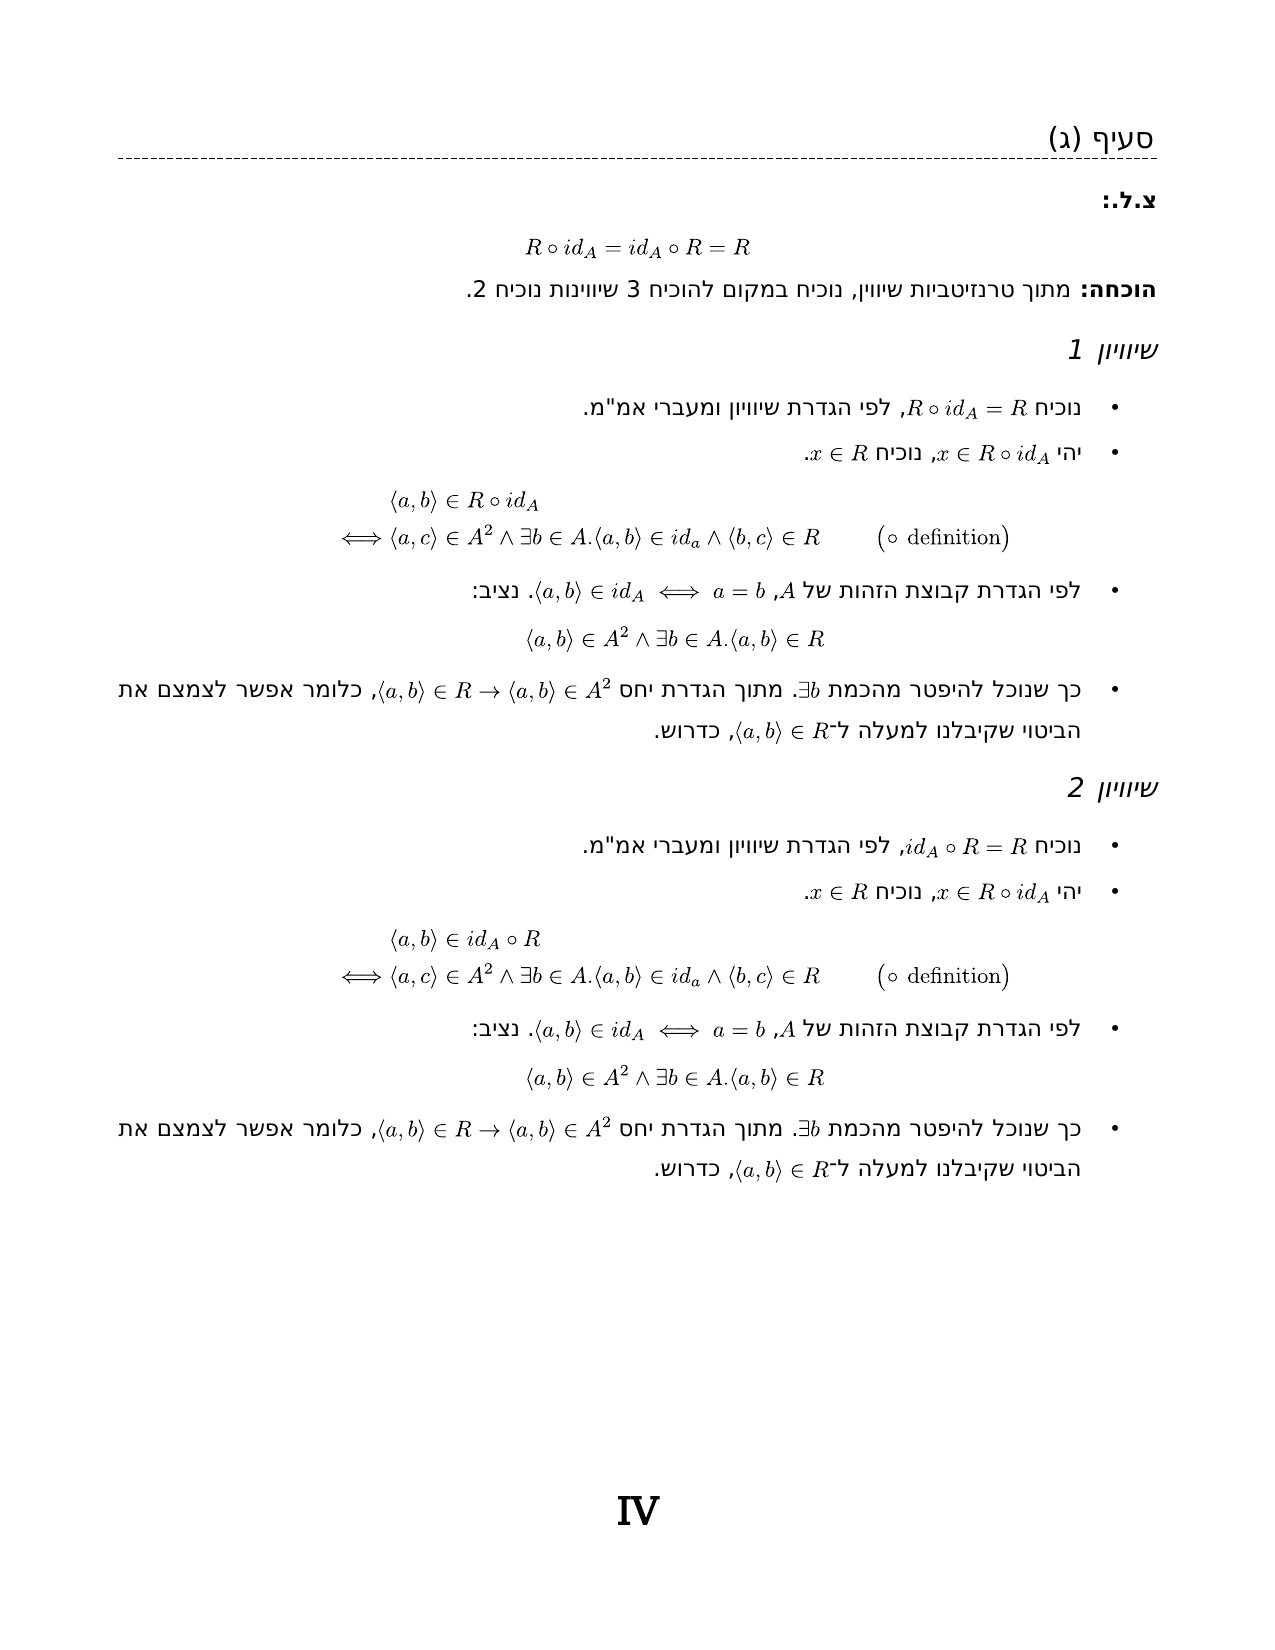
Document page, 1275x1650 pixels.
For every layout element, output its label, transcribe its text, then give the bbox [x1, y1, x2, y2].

list לפי הגדרת קבוצת הזהות של , . נציב: [118, 1016, 1119, 1043]
list כך שנוכל להיפטר מהכמת . מתוך הגדרת יחס , כלומר אפשר לצמצם את הביטוי שקיבלנו למעלה ל־, כדרוש. [118, 1115, 1119, 1183]
list יהי , נוכיח . [118, 878, 1119, 904]
list לפי הגדרת קבוצת הזהות של , . נציב: [118, 577, 1119, 604]
list כך שנוכל להיפטר מהכמת . מתוך הגדרת יחס , כלומר אפשר לצמצם את הביטוי שקיבלנו למעלה ל־, כדרוש. [118, 676, 1119, 744]
text הוכחה: מתוך טרנזיטביות שיווין, נוכיח במקום להוכיח 3 שיווינות נוכיח 2. [118, 276, 1157, 303]
subtitle שיוויון 1 [118, 334, 1157, 366]
list נוכיח , לפי הגדרת שיוויון ומעברי אמ"מ. [118, 833, 1119, 859]
subtitle שיוויון 2 [118, 773, 1157, 804]
text צ.ל.: [118, 187, 1157, 214]
list נוכיח , לפי הגדרת שיוויון ומעברי אמ"מ. [118, 394, 1119, 421]
subtitle סעיף (ג) [118, 118, 1157, 158]
list יהי , נוכיח . [118, 439, 1119, 466]
